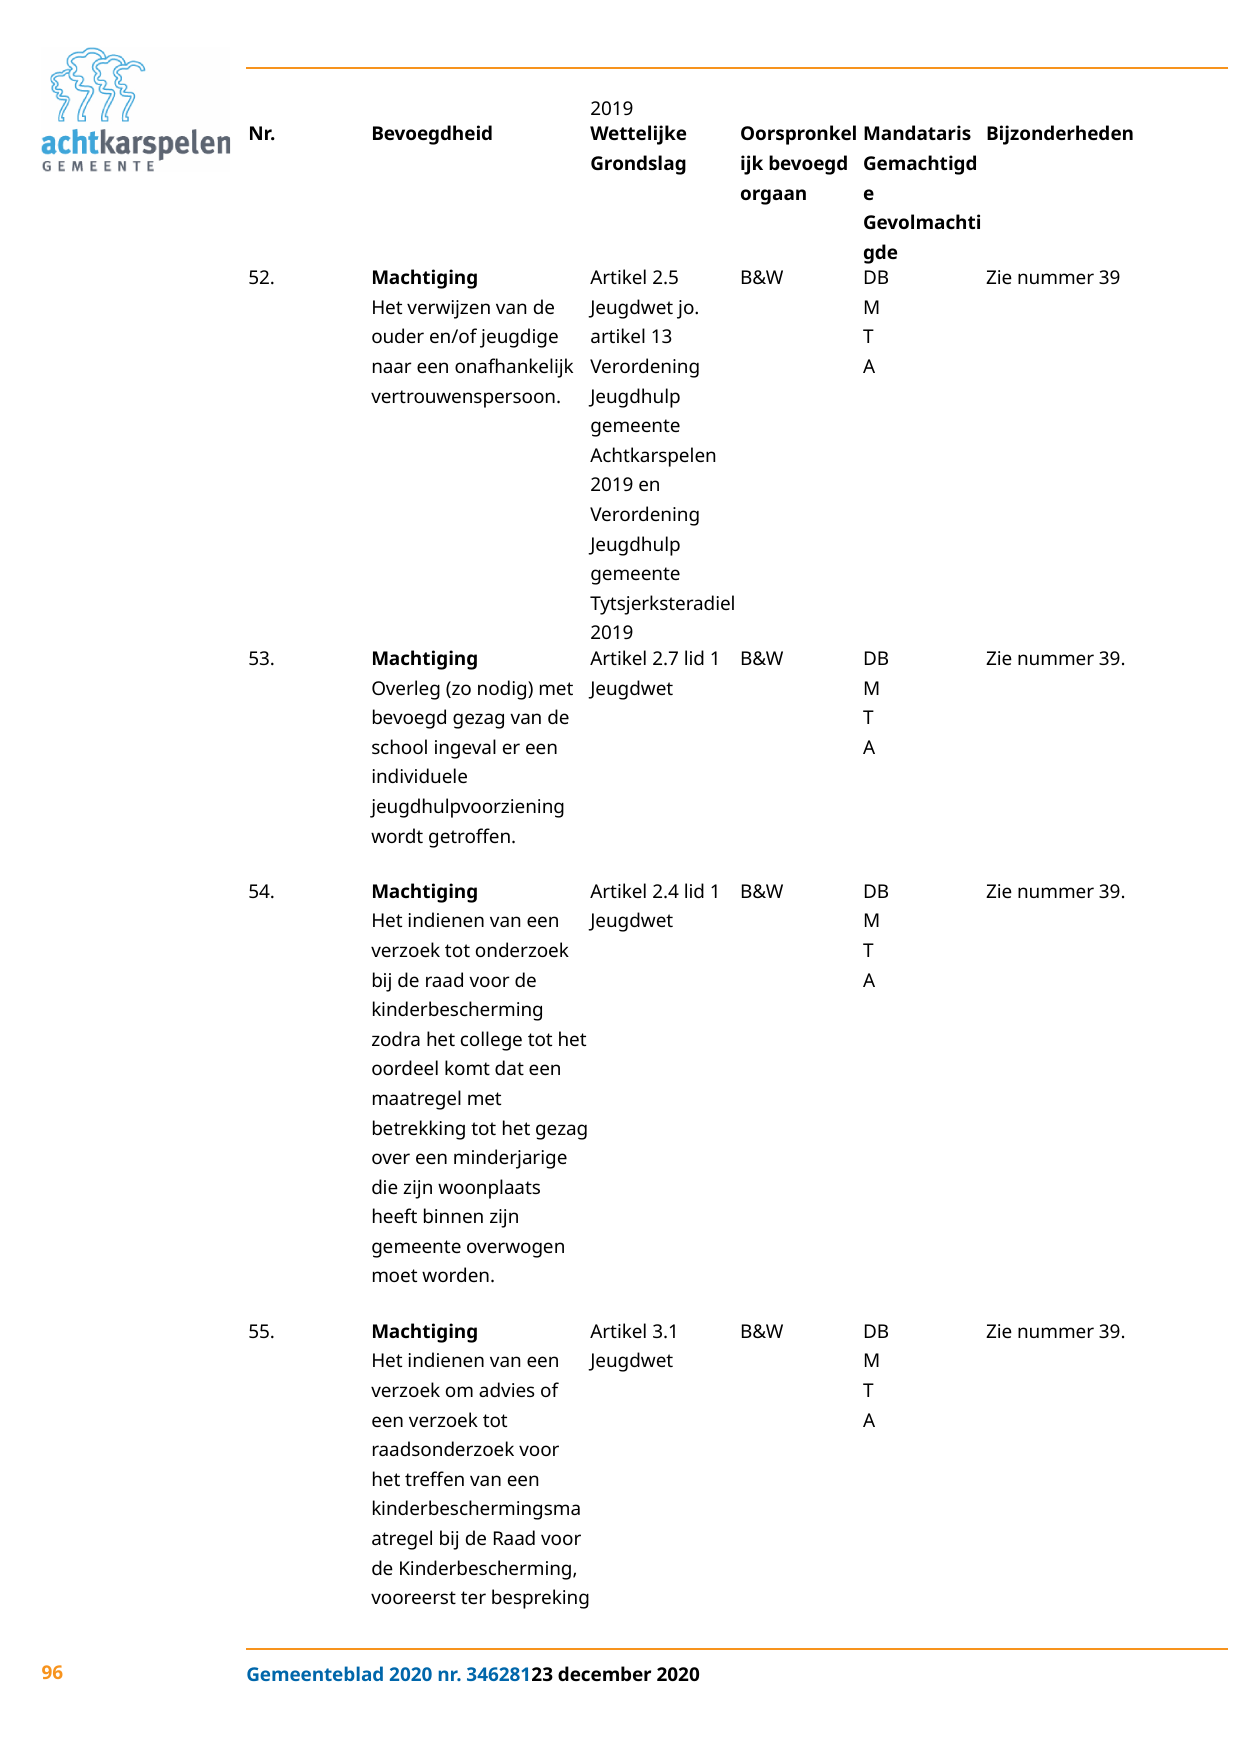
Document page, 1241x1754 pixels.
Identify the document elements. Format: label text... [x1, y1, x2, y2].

table_cell B&W [740, 1318, 863, 1610]
table_cell Zie nummer 39. [986, 1318, 1152, 1610]
table_cell [371, 95, 590, 121]
table_cell Artikel 3.1 Jeugdwet [590, 1318, 740, 1610]
table_cell Nr. [248, 121, 371, 264]
table_cell DB M T A [863, 1318, 986, 1610]
table_cell Artikel 2.7 lid 1 Jeugdwet [590, 645, 740, 878]
table_cell B&W [740, 645, 863, 878]
table_cell Machtiging Het indienen van een verzoek om advies of een verzoek tot raadsonderzoek voor het treffen van een kinderbeschermingsmaatregel bij de Raad voor de Kinderbescherming, vooreerst ter bespreking [371, 1318, 590, 1610]
table_cell [740, 95, 863, 121]
table_cell Mandataris Gemachtigde Gevolmachtigde [863, 121, 986, 264]
table_cell Wettelijke Grondslag [590, 121, 740, 264]
table_cell Machtiging Overleg (zo nodig) met bevoegd gezag van de school ingeval er een individuele jeugdhulpvoorziening wordt getroffen. [371, 645, 590, 878]
table_cell Zie nummer 39 [986, 265, 1152, 645]
table_cell 52. [248, 265, 371, 645]
table_cell Bijzonderheden [986, 121, 1152, 264]
table_cell [248, 95, 371, 121]
table_cell DB M T A [863, 265, 986, 645]
table_cell Oorspronkelijk bevoegd orgaan [740, 121, 863, 264]
table_cell Artikel 2.5 Jeugdwet jo. artikel 13 Verordening Jeugdhulp gemeente Achtkarspelen 2019 en Verordening Jeugdhulp gemeente Tytsjerksteradiel 2019 [590, 265, 740, 645]
table_cell Machtiging Het indienen van een verzoek tot onderzoek bij de raad voor de kinderbescherming zodra het college tot het oordeel komt dat een maatregel met betrekking tot het gezag over een minderjarige die zijn woonplaats heeft binnen zijn gemeente overwogen moet worden. [371, 878, 590, 1318]
table_cell Machtiging Het verwijzen van de ouder en/of jeugdige naar een onafhankelijk vertrouwenspersoon. [371, 265, 590, 645]
table_cell Artikel 2.4 lid 1 Jeugdwet [590, 878, 740, 1318]
table_cell B&W [740, 878, 863, 1318]
table_cell Zie nummer 39. [986, 645, 1152, 878]
table_cell Bevoegdheid [371, 121, 590, 264]
picture [41, 47, 231, 172]
table_cell 55. [248, 1318, 371, 1610]
table_cell [863, 95, 986, 121]
table_cell 2019 [590, 95, 740, 121]
table_cell [986, 95, 1152, 121]
table_cell DB M T A [863, 878, 986, 1318]
table_cell DB M T A [863, 645, 986, 878]
table_cell 54. [248, 878, 371, 1318]
table_cell 53. [248, 645, 371, 878]
table_cell B&W [740, 265, 863, 645]
table_cell Zie nummer 39. [986, 878, 1152, 1318]
